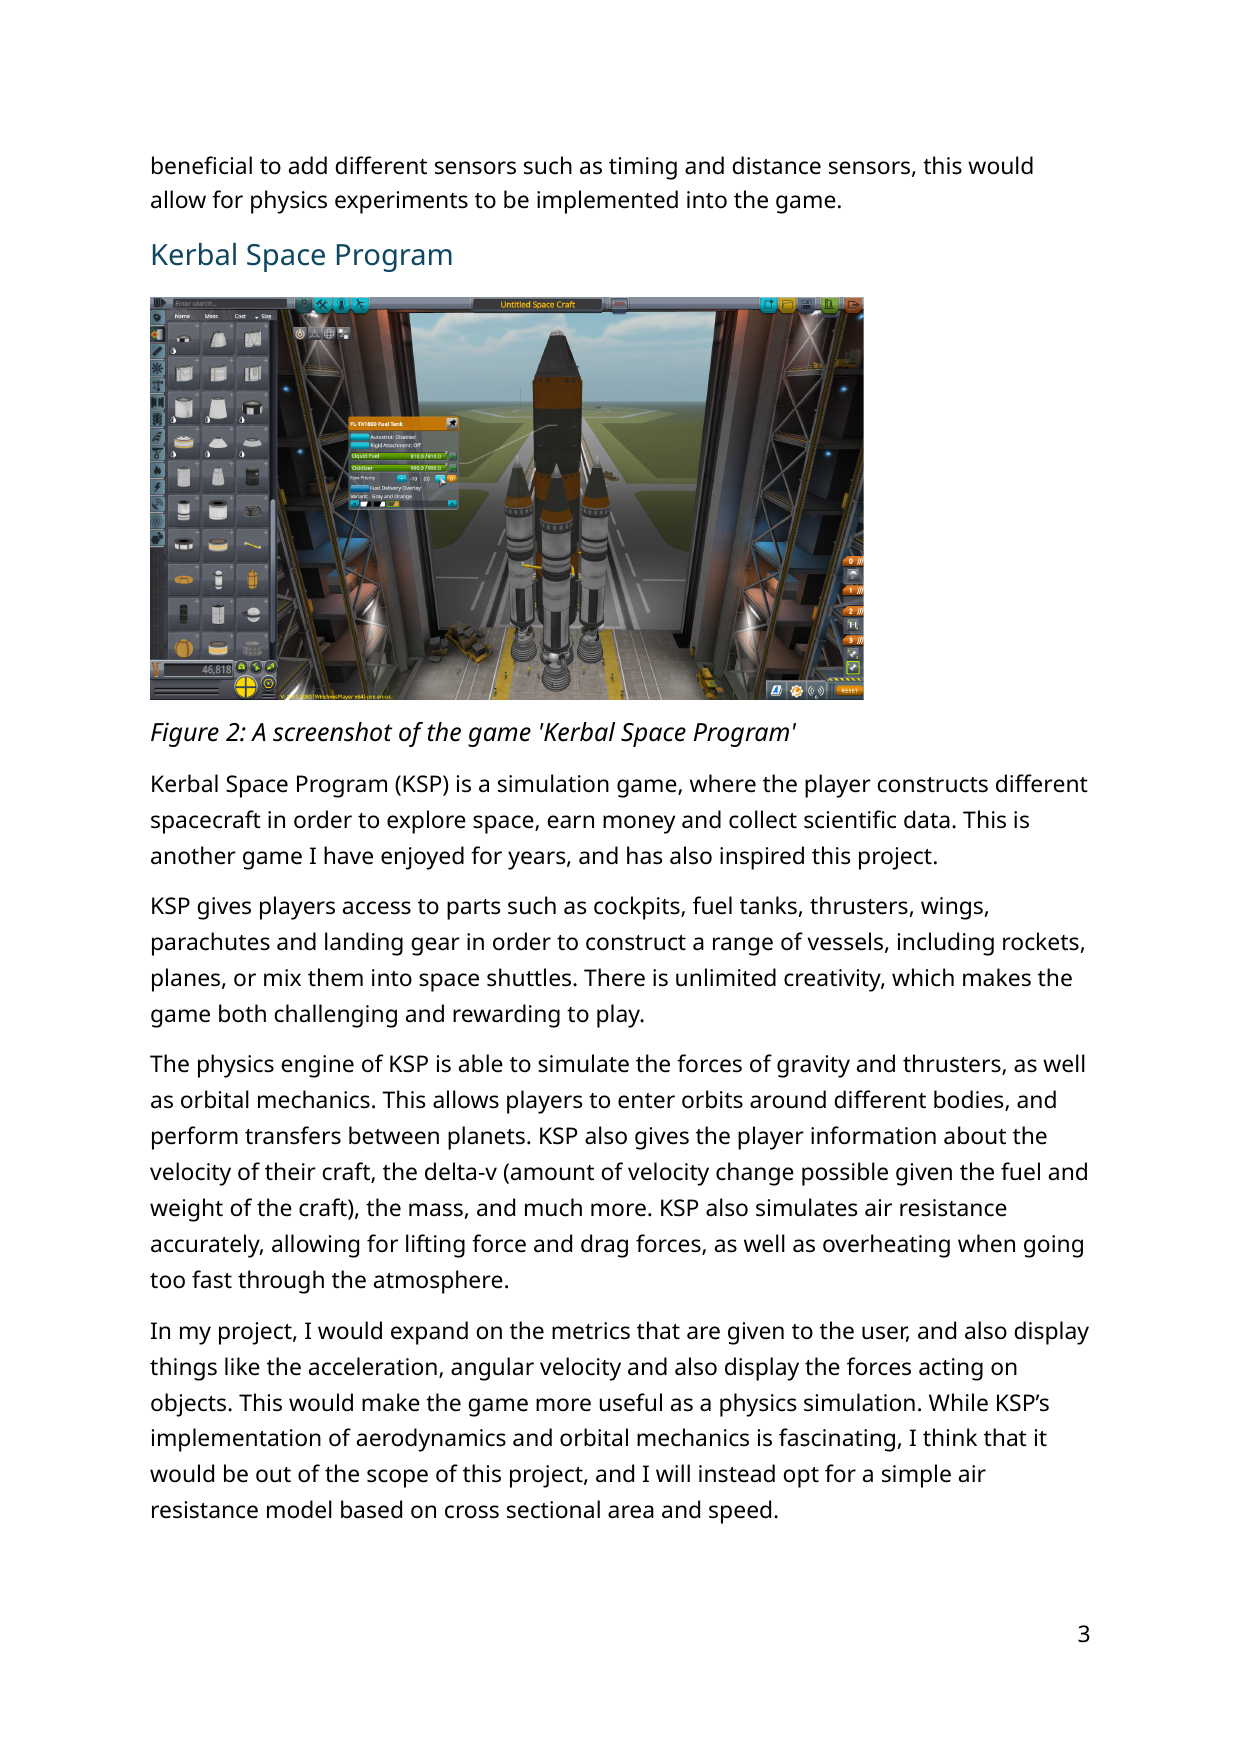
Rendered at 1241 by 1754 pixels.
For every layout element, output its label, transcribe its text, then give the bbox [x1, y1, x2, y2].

text Figure 2: A screenshot of the game 'Kerbal Space Program' [150, 700, 863, 748]
text In my project, I would expand on the metrics that are given to the user, and also display things like the acceleration, angular velocity and also display the forces acting on objects. This would make the game more useful as a physics simulation. While KSP’s implementation of aerodynamics and orbital mechanics is fascinating, I think that it would be out of the scope of this project, and I will instead opt for a simple air resistance model based on cross sectional area and speed. [150, 1314, 1090, 1526]
text Kerbal Space Program (KSP) is a simulation game, where the player constructs different spacecraft in order to explore space, earn money and collect scientific data. This is another game I have enjoyed for years, and has also inspired this project. [150, 768, 1090, 871]
subtitle Kerbal Space Program [150, 234, 1090, 274]
text KSP gives players access to parts such as cockpits, fuel tanks, thrusters, wings, parachutes and landing gear in order to construct a range of vessels, including rockets, planes, or mix them into space shuttles. There is unlimited creativity, which makes the game both challenging and rewarding to play. [150, 890, 1090, 1029]
text beneficial to add different sensors such as timing and distance sensors, this would allow for physics experiments to be implemented into the game. [150, 150, 1090, 215]
picture [150, 297, 864, 700]
text The physics engine of KSP is able to simulate the forces of gravity and thrusters, as well as orbital mechanics. This allows players to enter orbits around different bodies, and perform transfers between planets. KSP also gives the player information about the velocity of their craft, the delta-v (amount of velocity change possible given the fuel and weight of the craft), the mass, and much more. KSP also simulates air resistance accurately, allowing for lifting force and drag forces, as well as overheating when going too fast through the atmosphere. [150, 1048, 1090, 1295]
